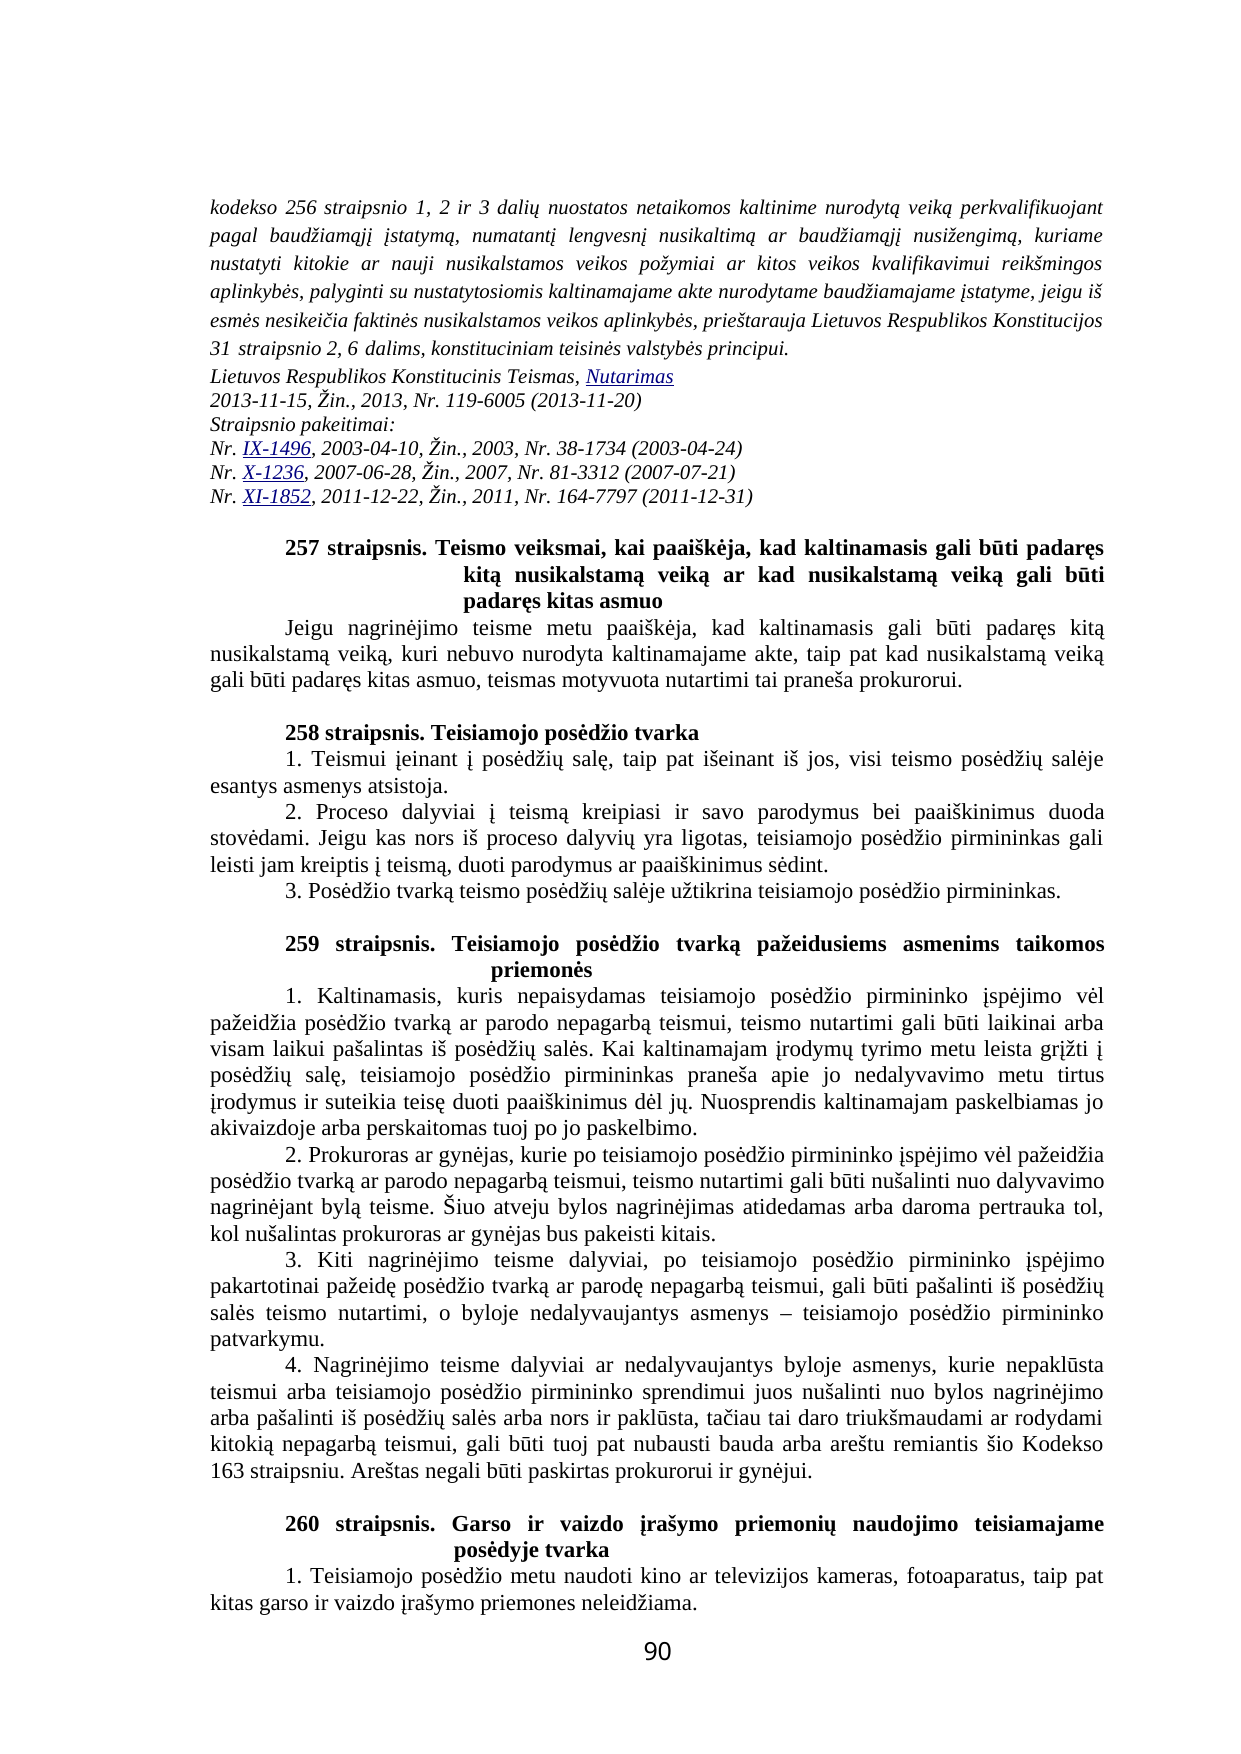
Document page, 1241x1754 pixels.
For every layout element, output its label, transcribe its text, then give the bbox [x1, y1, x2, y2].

text 259 straipsnis. Teisiamojo posėdžio tvarką pažeidusiems asmenims taikomos priemonės [285, 930, 1106, 982]
text 3. Kiti nagrinėjimo teisme dalyviai, po teisiamojo posėdžio pirmininko įspėjimo pakartotinai pažeidę posėdžio tvarką ar parodę nepagarbą teismui, gali būti pašalinti iš posėdžių salės teismo nutartimi, o byloje nedalyvaujantys asmenys – teisiamojo posėdžio pirmininko patvarkymu. [210, 1246, 1106, 1351]
text 1. Teisiamojo posėdžio metu naudoti kino ar televizijos kameras, fotoaparatus, taip pat kitas garso ir vaizdo įrašymo priemones neleidžiama. [210, 1562, 1106, 1615]
text Lietuvos Respublikos Konstitucinis Teismas, Nutarimas [210, 364, 1106, 388]
text 258 straipsnis. Teisiamojo posėdžio tvarka [210, 719, 1106, 745]
text Nr. X-1236, 2007-06-28, Žin., 2007, Nr. 81-3312 (2007-07-21) [210, 460, 1106, 484]
text 2013-11-15, Žin., 2013, Nr. 119-6005 (2013-11-20) [210, 388, 1106, 412]
text 257 straipsnis. Teismo veiksmai, kai paaiškėja, kad kaltinamasis gali būti padaręs kitą nusikalstamą veiką ar kad nusikalstamą veiką gali būti padaręs kitas asmuo [285, 534, 1106, 613]
text Nr. XI-1852, 2011-12-22, Žin., 2011, Nr. 164-7797 (2011-12-31) [210, 484, 1106, 508]
text kodekso 256 straipsnio 1, 2 ir 3 dalių nuostatos netaikomos kaltinime nurodytą veiką perkvalifikuojant pagal baudžiamąjį įstatymą, numatantį lengvesnį nusikaltimą ar baudžiamąjį nusižengimą, kuriame nustatyti kitokie ar nauji nusikalstamos veikos požymiai ar kitos veikos kvalifikavimui reikšmingos aplinkybės, palyginti su nustatytosiomis kaltinamajame akte nurodytame baudžiamajame įstatyme, jeigu iš esmės nesikeičia faktinės nusikalstamos veikos aplinkybės, prieštarauja Lietuvos Respublikos Konstitucijos 31 straipsnio 2, 6 dalims, konstituciniam teisinės valstybės principui. [210, 195, 1106, 360]
text 260 straipsnis. Garso ir vaizdo įrašymo priemonių naudojimo teisiamajame posėdyje tvarka [285, 1509, 1106, 1562]
text 3. Posėdžio tvarką teismo posėdžių salėje užtikrina teisiamojo posėdžio pirmininkas. [210, 877, 1106, 903]
text Jeigu nagrinėjimo teisme metu paaiškėja, kad kaltinamasis gali būti padaręs kitą nusikalstamą veiką, kuri nebuvo nurodyta kaltinamajame akte, taip pat kad nusikalstamą veiką gali būti padaręs kitas asmuo, teismas motyvuota nutartimi tai praneša prokurorui. [210, 613, 1106, 693]
text 2. Prokuroras ar gynėjas, kurie po teisiamojo posėdžio pirmininko įspėjimo vėl pažeidžia posėdžio tvarką ar parodo nepagarbą teismui, teismo nutartimi gali būti nušalinti nuo dalyvavimo nagrinėjant bylą teisme. Šiuo atveju bylos nagrinėjimas atidedamas arba daroma pertrauka tol, kol nušalintas prokuroras ar gynėjas bus pakeisti kitais. [210, 1141, 1106, 1246]
text 1. Kaltinamasis, kuris nepaisydamas teisiamojo posėdžio pirmininko įspėjimo vėl pažeidžia posėdžio tvarką ar parodo nepagarbą teismui, teismo nutartimi gali būti laikinai arba visam laikui pašalintas iš posėdžių salės. Kai kaltinamajam įrodymų tyrimo metu leista grįžti į posėdžių salę, teisiamojo posėdžio pirmininkas praneša apie jo nedalyvavimo metu tirtus įrodymus ir suteikia teisę duoti paaiškinimus dėl jų. Nuosprendis kaltinamajam paskelbiamas jo akivaizdoje arba perskaitomas tuoj po jo paskelbimo. [210, 982, 1106, 1141]
text Nr. IX-1496, 2003-04-10, Žin., 2003, Nr. 38-1734 (2003-04-24) [210, 436, 1106, 460]
text 2. Proceso dalyviai į teismą kreipiasi ir savo parodymus bei paaiškinimus duoda stovėdami. Jeigu kas nors iš proceso dalyvių yra ligotas, teisiamojo posėdžio pirmininkas gali leisti jam kreiptis į teismą, duoti parodymus ar paaiškinimus sėdint. [210, 798, 1106, 877]
text 4. Nagrinėjimo teisme dalyviai ar nedalyvaujantys byloje asmenys, kurie nepaklūsta teismui arba teisiamojo posėdžio pirmininko sprendimui juos nušalinti nuo bylos nagrinėjimo arba pašalinti iš posėdžių salės arba nors ir paklūsta, tačiau tai daro triukšmaudami ar rodydami kitokią nepagarbą teismui, gali būti tuoj pat nubausti bauda arba areštu remiantis šio Kodekso 163 straipsniu. Areštas negali būti paskirtas prokurorui ir gynėjui. [210, 1351, 1106, 1483]
text 1. Teismui įeinant į posėdžių salę, taip pat išeinant iš jos, visi teismo posėdžių salėje esantys asmenys atsistoja. [210, 745, 1106, 798]
text Straipsnio pakeitimai: [210, 412, 1106, 436]
